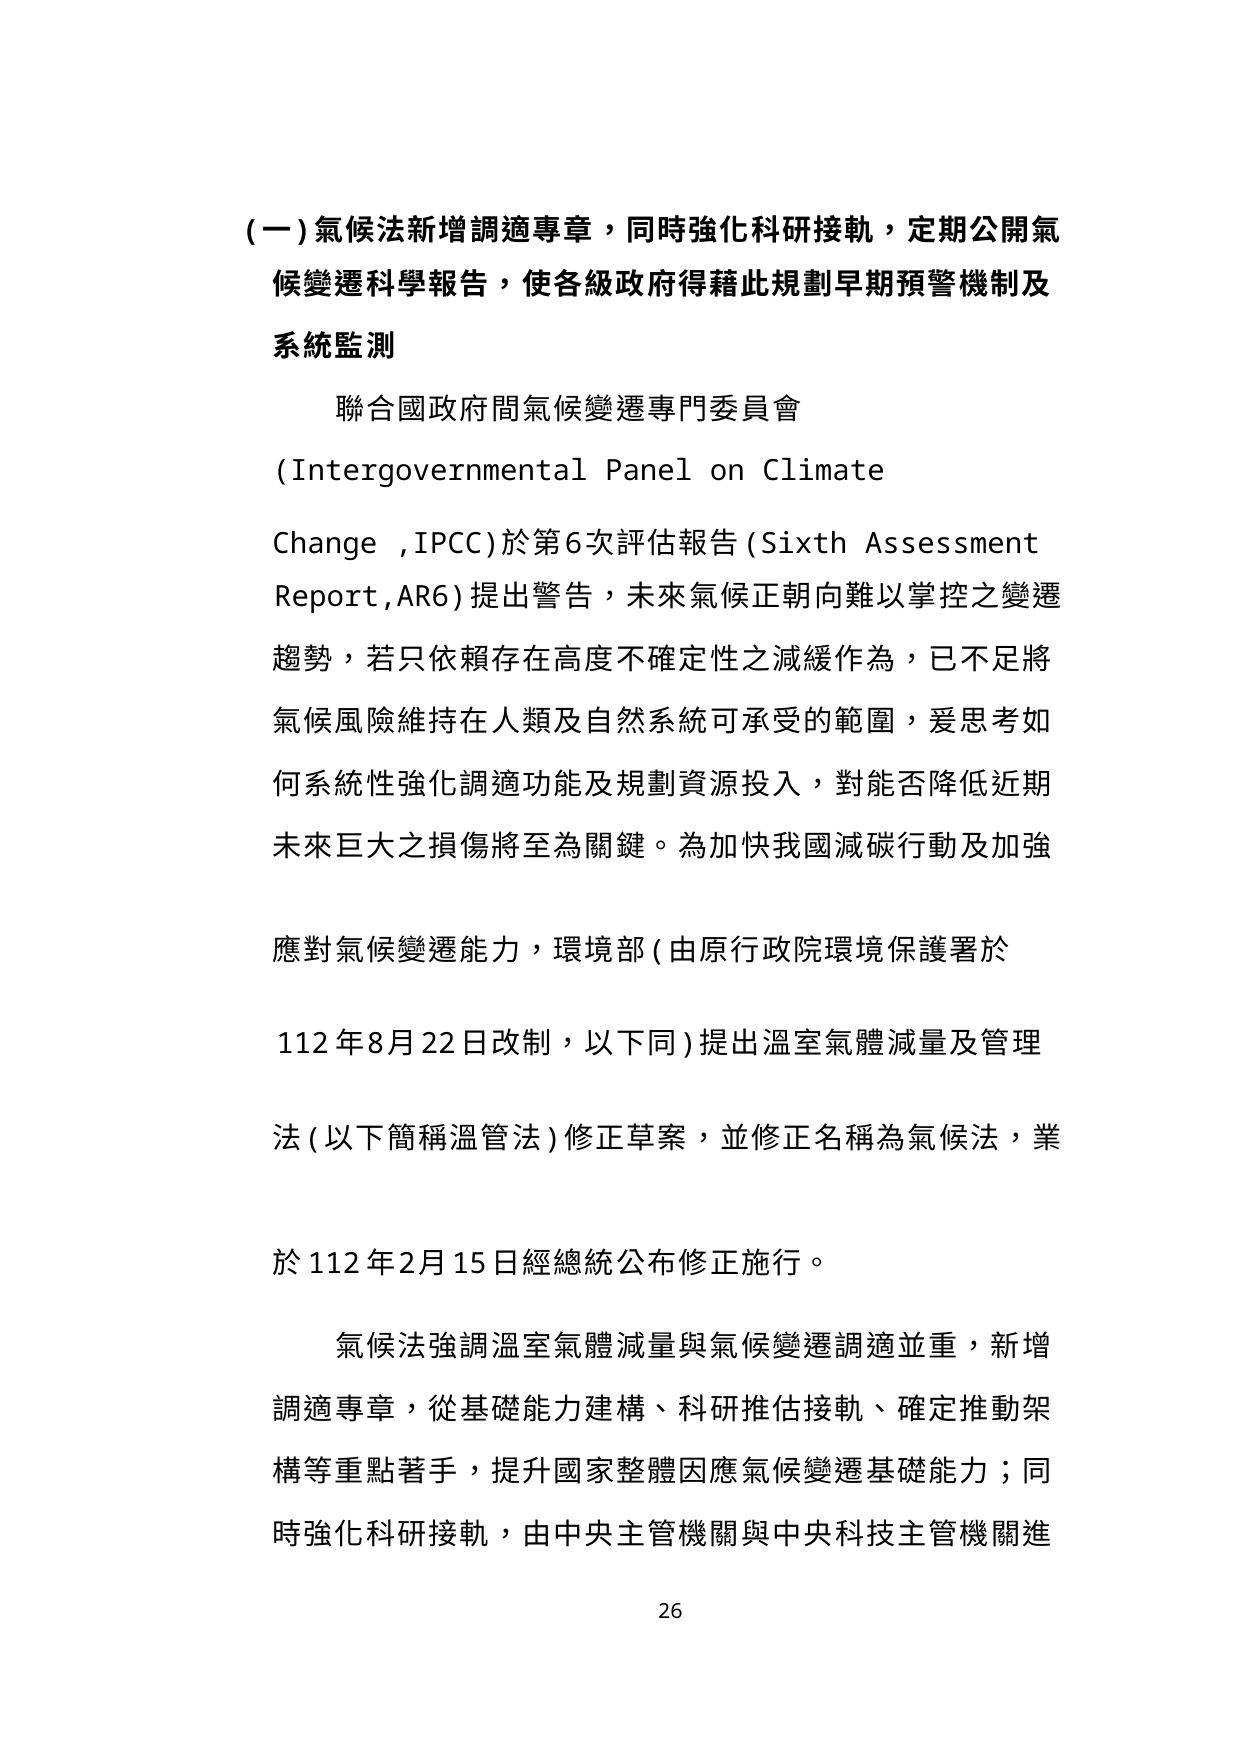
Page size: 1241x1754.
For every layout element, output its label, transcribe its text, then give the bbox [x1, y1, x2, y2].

text (一)氣候法新增調適專章，同時強化科研接軌，定期公開氣候變遷科學報告，使各級政府得藉此規劃早期預警機制及系統監測 [236, 177, 1063, 365]
text 氣候法強調溫室氣體減量與氣候變遷調適並重，新增調適專章，從基礎能力建構、科研推估接軌、確定推動架構等重點著手，提升國家整體因應氣候變遷基礎能力；同時強化科研接軌，由中央主管機關與中央科技主管機關進 [266, 1302, 1063, 1552]
text 聯合國政府間氣候變遷專門委員會(Intergovernmental Panel on Climate Change ,IPCC)於第6次評估報告(Sixth Assessment Report,AR6)提出警告，未來氣候正朝向難以掌控之變遷趨勢，若只依賴存在高度不確定性之減緩作為，已不足將氣候風險維持在人類及自然系統可承受的範圍，爰思考如何系統性強化調適功能及規劃資源投入，對能否降低近期未來巨大之損傷將至為關鍵。為加快我國減碳行動及加強應對氣候變遷能力，環境部(由原行政院環境保護署於112年8月22日改制，以下同)提出溫室氣體減量及管理法(以下簡稱溫管法)修正草案，並修正名稱為氣候法，業於112年2月15日經總統公布修正施行。 [266, 365, 1063, 1302]
